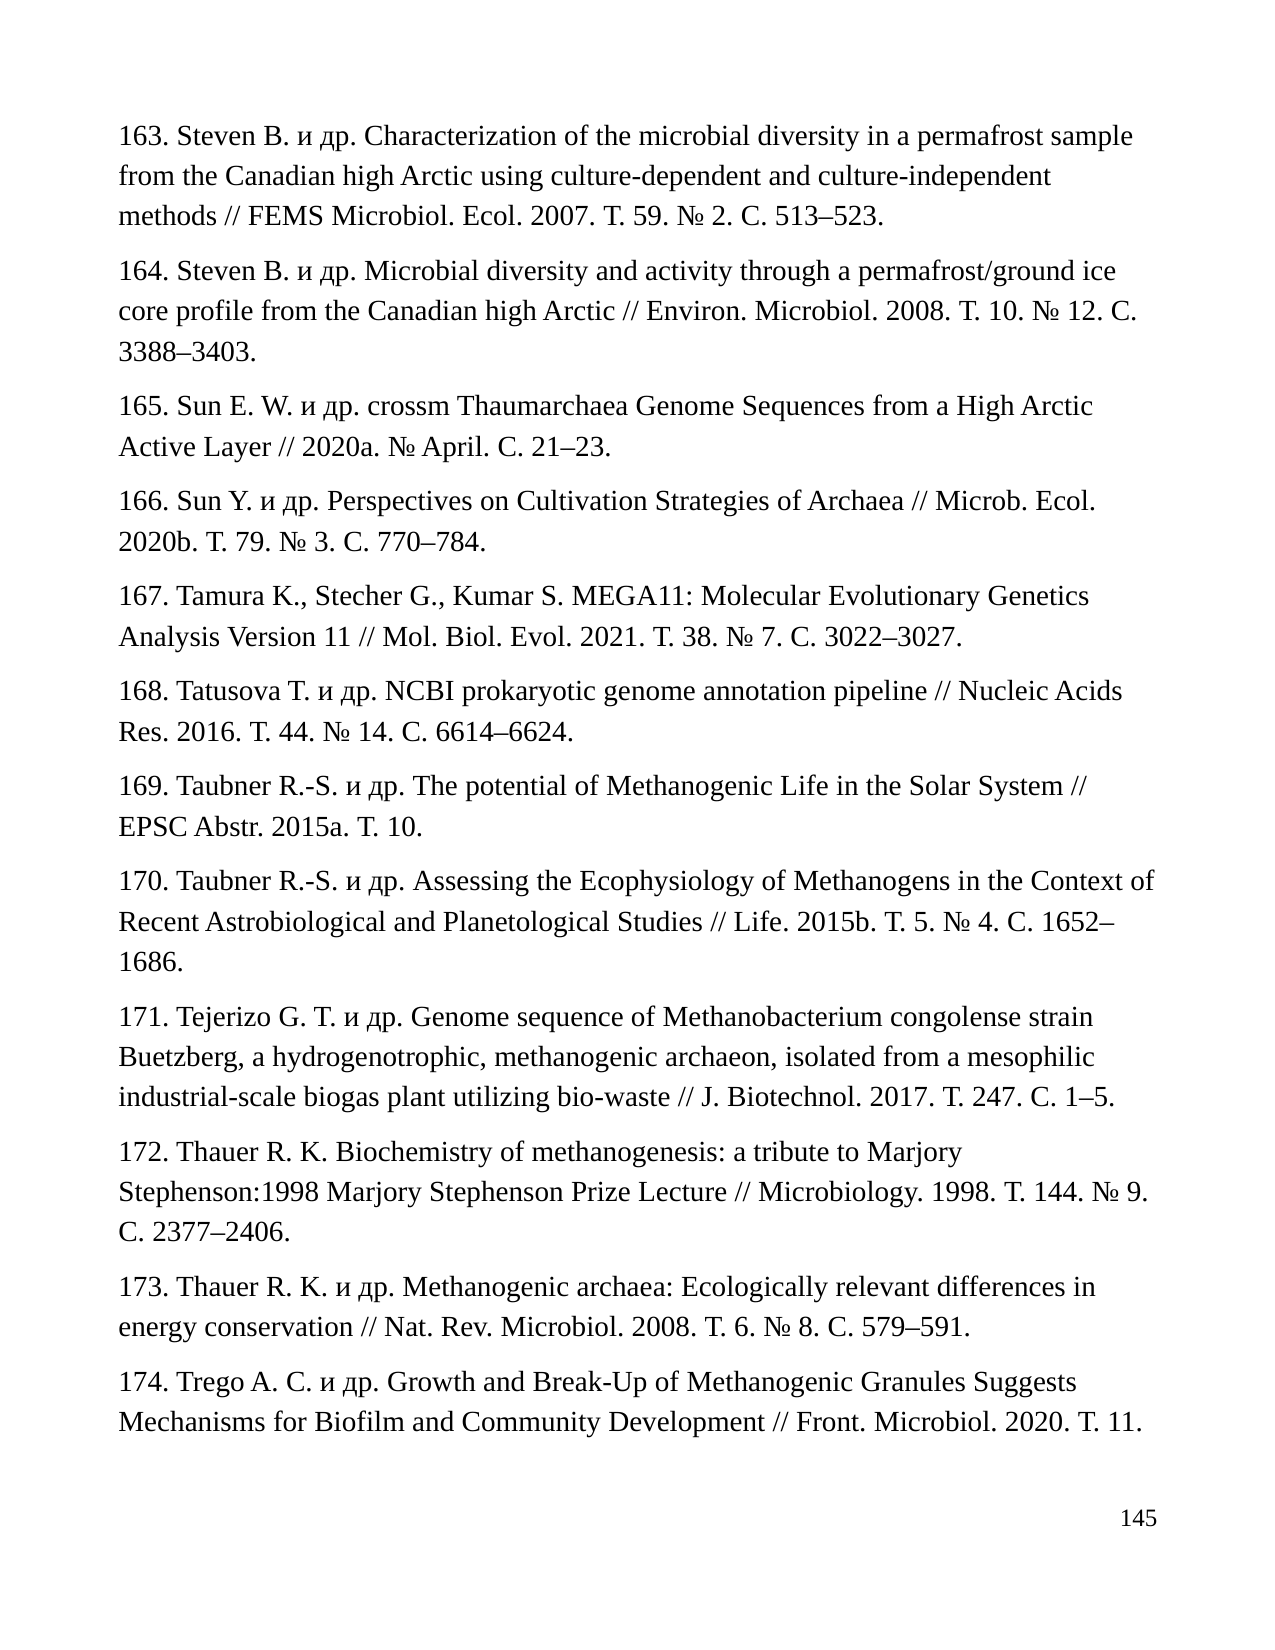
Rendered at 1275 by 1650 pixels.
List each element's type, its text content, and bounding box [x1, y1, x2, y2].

text 170. Taubner R.-S. и др. Assessing the Ecophysiology of Methanogens in the Context of Recent Astrobiological and Planetological Studies // Life. 2015b. Т. 5. № 4. С. 1652–1686. [118, 863, 1157, 977]
text 169. Taubner R.-S. и др. The potential of Methanogenic Life in the Solar System // EPSC Abstr. 2015a. Т. 10. [118, 768, 1157, 842]
text 168. Tatusova T. и др. NCBI prokaryotic genome annotation pipeline // Nucleic Acids Res. 2016. Т. 44. № 14. С. 6614–6624. [118, 673, 1157, 747]
text 164. Steven B. и др. Microbial diversity and activity through a permafrost/ground ice core profile from the Canadian high Arctic // Environ. Microbiol. 2008. Т. 10. № 12. С. 3388–3403. [118, 253, 1157, 367]
text 165. Sun E. W. и др. crossm Thaumarchaea Genome Sequences from a High Arctic Active Layer // 2020a. № April. С. 21–23. [118, 388, 1157, 462]
text 166. Sun Y. и др. Perspectives on Cultivation Strategies of Archaea // Microb. Ecol. 2020b. Т. 79. № 3. С. 770–784. [118, 483, 1157, 557]
text 171. Tejerizo G. T. и др. Genome sequence of Methanobacterium congolense strain Buetzberg, a hydrogenotrophic, methanogenic archaeon, isolated from a mesophilic industrial-scale biogas plant utilizing bio-waste // J. Biotechnol. 2017. Т. 247. С. 1–5. [118, 999, 1157, 1113]
text 172. Thauer R. K. Biochemistry of methanogenesis: a tribute to Marjory Stephenson:1998 Marjory Stephenson Prize Lecture // Microbiology. 1998. Т. 144. № 9. С. 2377–2406. [118, 1134, 1157, 1248]
text 167. Tamura K., Stecher G., Kumar S. MEGA11: Molecular Evolutionary Genetics Analysis Version 11 // Mol. Biol. Evol. 2021. Т. 38. № 7. С. 3022–3027. [118, 578, 1157, 652]
text 173. Thauer R. K. и др. Methanogenic archaea: Ecologically relevant differences in energy conservation // Nat. Rev. Microbiol. 2008. Т. 6. № 8. С. 579–591. [118, 1269, 1157, 1343]
text 174. Trego A. C. и др. Growth and Break-Up of Methanogenic Granules Suggests Mechanisms for Biofilm and Community Development // Front. Microbiol. 2020. Т. 11. [118, 1364, 1157, 1438]
text 163. Steven B. и др. Characterization of the microbial diversity in a permafrost sample from the Canadian high Arctic using culture-dependent and culture-independent methods // FEMS Microbiol. Ecol. 2007. Т. 59. № 2. С. 513–523. [118, 118, 1157, 232]
